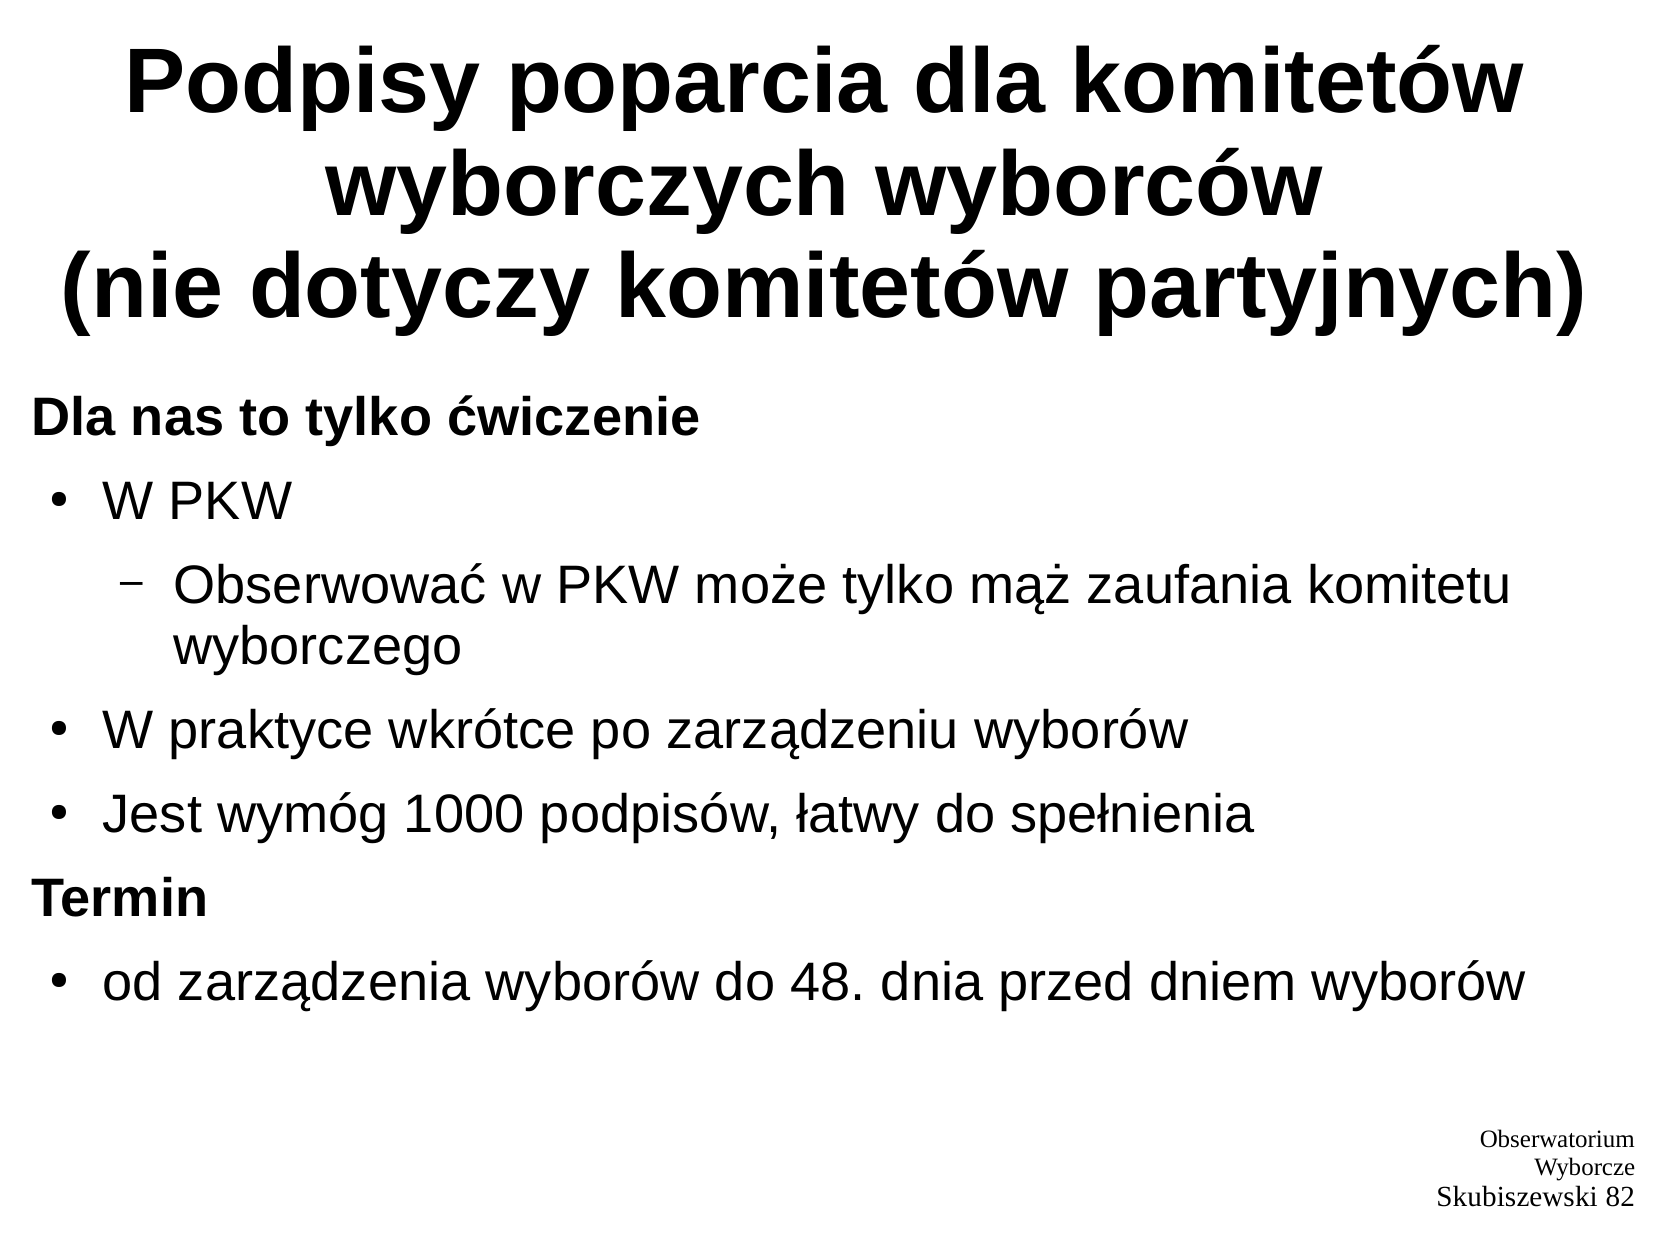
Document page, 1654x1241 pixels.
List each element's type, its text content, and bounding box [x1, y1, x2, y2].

list Dla nas to tylko ćwiczenie W PKW Obserwować w PKW może tylko mąż zaufania komitetu wyborczego W praktyce wkrótce po zarządzeniu wyborów Jest wymóg 1000 podpisów, łatwy do spełnienia Termin od zarządzenia wyborów do 48. dnia przed dniem wyborów [31, 386, 1622, 1201]
title Podpisy poparcia dla komitetów wyborczych wyborców (nie dotyczy komitetów partyjnych) [15, 30, 1636, 361]
